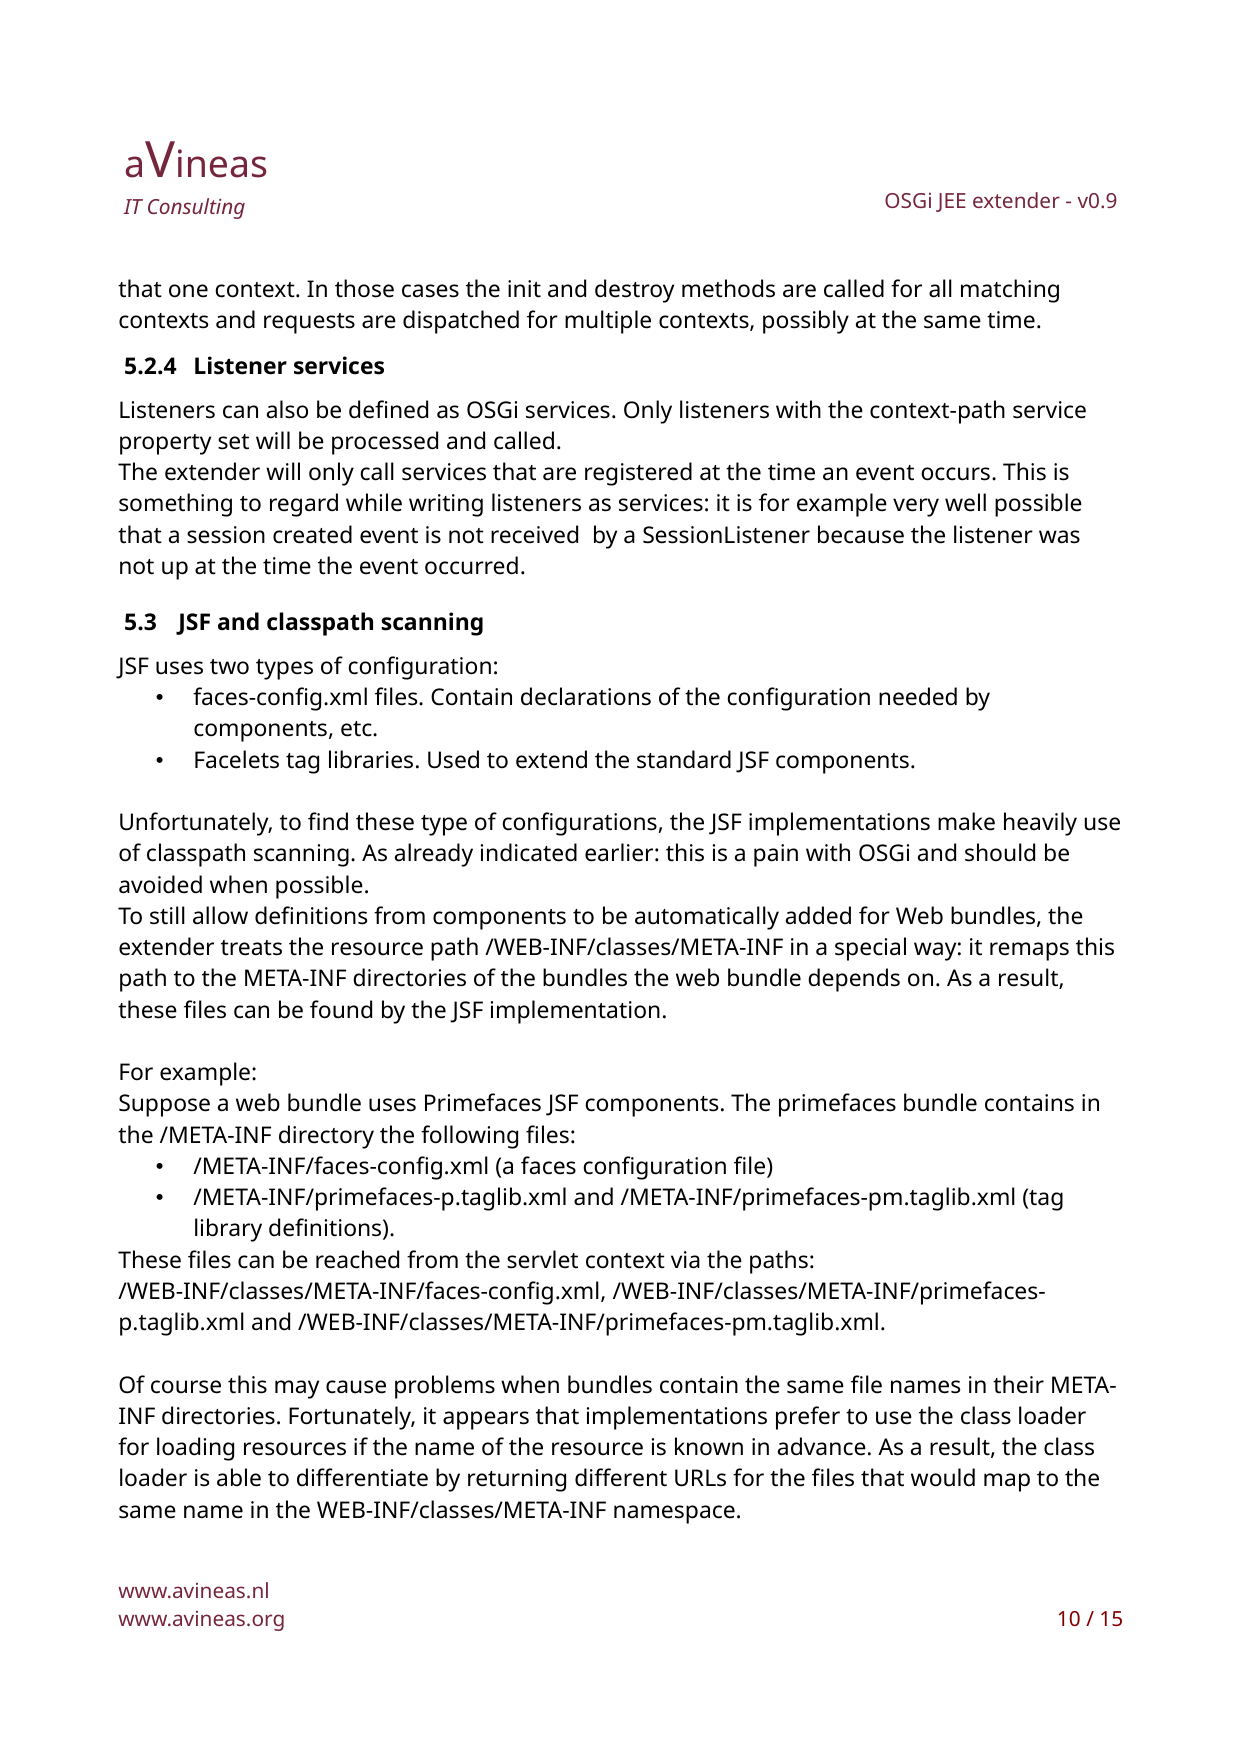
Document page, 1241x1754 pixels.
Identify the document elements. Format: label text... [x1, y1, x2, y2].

text These files can be reached from the servlet context via the paths: [118, 1243, 1122, 1275]
text Unfortunately, to find these type of configurations, the JSF implementations make heavily use of classpath scanning. As already indicated earlier: this is a pain with OSGi and should be avoided when possible. [118, 806, 1122, 900]
text JSF uses two types of configuration: [118, 650, 1122, 681]
text For example: [118, 1056, 1122, 1087]
text /WEB-INF/classes/META-INF/faces-config.xml, /WEB-INF/classes/META-INF/primefaces-p.taglib.xml and /WEB-INF/classes/META-INF/primefaces-pm.taglib.xml. [118, 1275, 1122, 1337]
text Of course this may cause problems when bundles contain the same file names in their META-INF directories. Fortunately, it appears that implementations prefer to use the class loader for loading resources if the name of the resource is known in advance. As a result, the class loader is able to differentiate by returning different URLs for the files that would map to the same name in the WEB-INF/classes/META-INF namespace. [118, 1368, 1122, 1525]
subtitle Listener services [118, 350, 1122, 381]
subtitle JSF and classpath scanning [118, 606, 1122, 637]
text The extender will only call services that are registered at the time an event occurs. This is something to regard while writing listeners as services: it is for example very well possible that a session created event is not received by a SessionListener because the listener was not up at the time the event occurred. [118, 456, 1122, 581]
text Listeners can also be defined as OSGi services. Only listeners with the context-path service property set will be processed and called. [118, 393, 1122, 456]
list /META-INF/faces-config.xml (a faces configuration file) [156, 1150, 1122, 1181]
text that one context. In those cases the init and destroy methods are called for all matching contexts and requests are dispatched for multiple contexts, possibly at the same time. [118, 273, 1122, 335]
list Facelets tag libraries. Used to extend the standard JSF components. [156, 743, 1122, 775]
text To still allow definitions from components to be automatically added for Web bundles, the extender treats the resource path /WEB-INF/classes/META-INF in a special way: it remaps this path to the META-INF directories of the bundles the web bundle depends on. As a result, these files can be found by the JSF implementation. [118, 900, 1122, 1025]
list /META-INF/primefaces-p.taglib.xml and /META-INF/primefaces-pm.taglib.xml (tag library definitions). [156, 1181, 1122, 1243]
list faces-config.xml files. Contain declarations of the configuration needed by components, etc. [156, 681, 1122, 743]
text Suppose a web bundle uses Primefaces JSF components. The primefaces bundle contains in the /META-INF directory the following files: [118, 1087, 1122, 1150]
